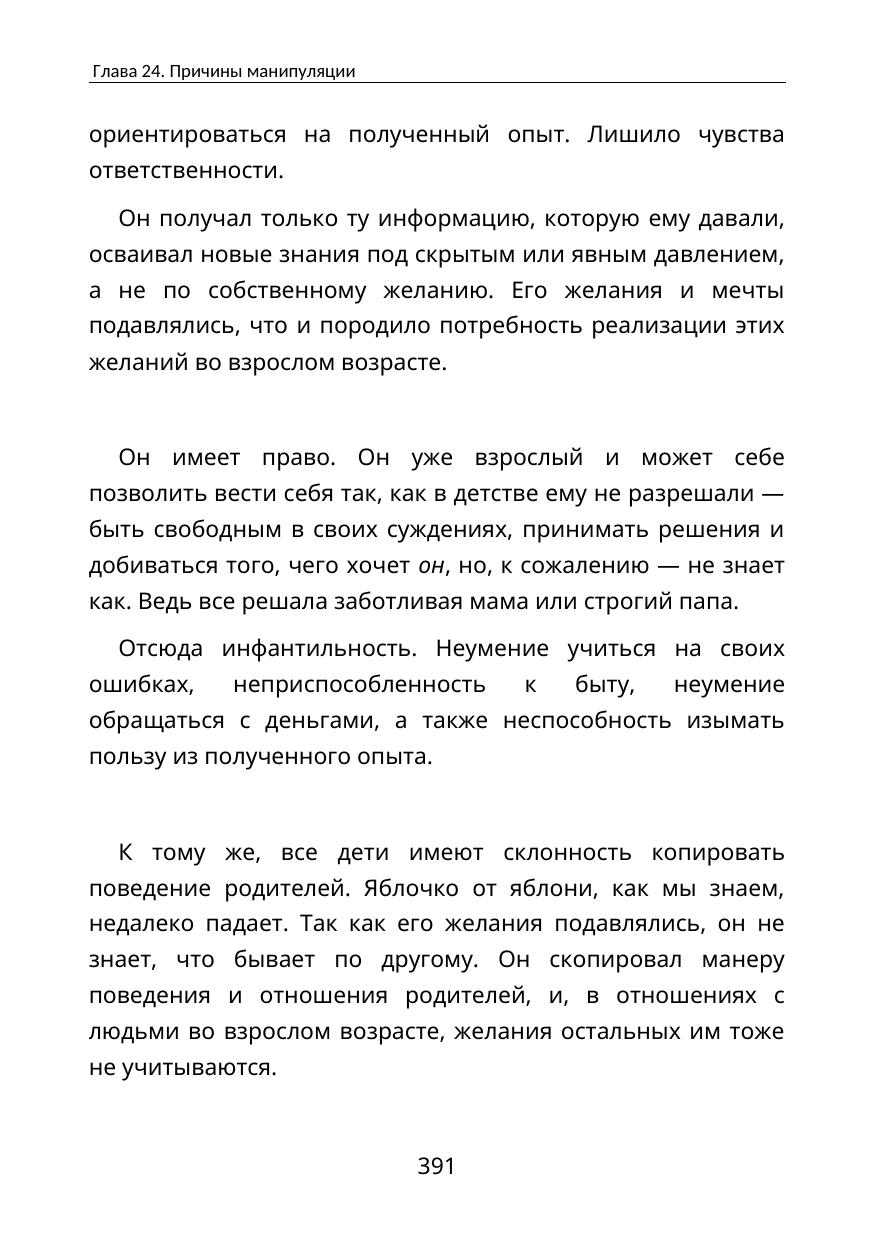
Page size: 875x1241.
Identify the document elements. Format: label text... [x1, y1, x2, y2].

text К тому же, все дети имеют склонность копировать поведение родителей. Яблочко от яблони, как мы знаем, недалеко падает. Так как его желания подавлялись, он не знает, что бывает по другому. Он скопировал манеру поведения и отношения родителей, и, в отношениях с людьми во взрослом возрасте, желания остальных им тоже не учитываются. [88, 836, 786, 1082]
text ориентироваться на полученный опыт. Лишило чувства ответственности. [88, 118, 786, 185]
text Отсюда инфантильность. Неумение учиться на своих ошибках, неприспособленность к быту, неумение обращаться с деньгами, а также неспособность изымать пользу из полученного опыта. [88, 632, 786, 771]
text Он имеет право. Он уже взрослый и может себе позволить вести себя так, как в детстве ему не разрешали — быть свободным в своих суждениях, принимать решения и добиваться того, чего хочет он, но, к сожалению — не знает как. Ведь все решала заботливая мама или строгий папа. [88, 441, 786, 616]
text Он получал только ту информацию, которую ему давали, осваивал новые знания под скрытым или явным давлением, а не по собственному желанию. Его желания и мечты подавлялись, что и породило потребность реализации этих желаний во взрослом возрасте. [88, 202, 786, 377]
